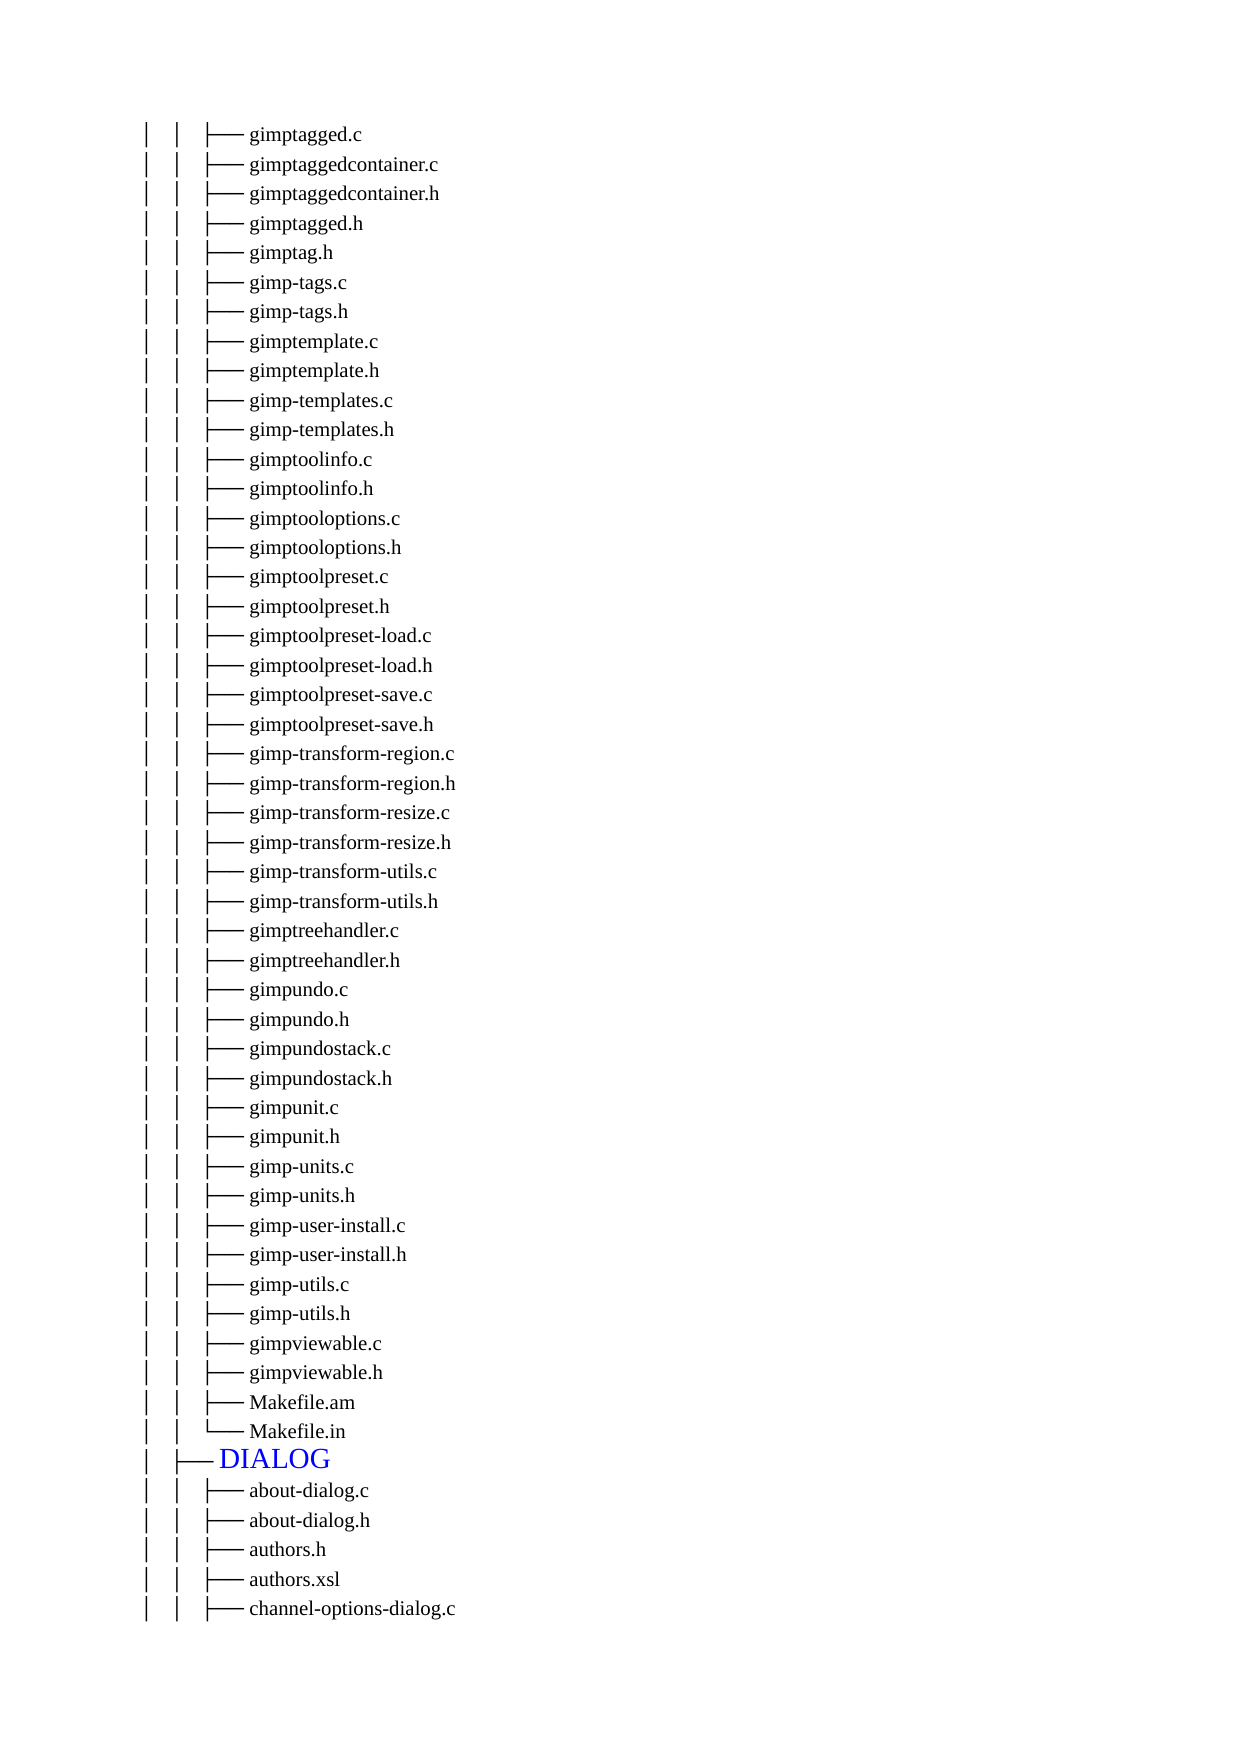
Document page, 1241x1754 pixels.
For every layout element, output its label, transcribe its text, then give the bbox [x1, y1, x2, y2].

text │ │ ├── gimpundostack.h [118, 1061, 1122, 1091]
text │ │ ├── gimpunit.h [118, 1120, 1122, 1150]
text │ │ ├── authors.xsl [118, 1563, 1122, 1592]
text │ │ ├── gimp-transform-resize.h [118, 826, 1122, 855]
text │ │ ├── gimptoolpreset.c [118, 560, 1122, 590]
text │ │ ├── gimptoolinfo.h [118, 472, 1122, 501]
text │ │ ├── gimpviewable.c [118, 1327, 1122, 1356]
text │ │ ├── gimp-transform-region.c [118, 737, 1122, 767]
text │ │ ├── about-dialog.h [118, 1504, 1122, 1533]
text │ │ ├── gimpunit.c [118, 1091, 1122, 1120]
text │ │ ├── gimptoolpreset-save.h [118, 708, 1122, 737]
text │ │ ├── gimpundo.h [118, 1002, 1122, 1032]
text │ │ ├── gimp-transform-region.h [118, 767, 1122, 796]
text │ │ ├── gimpundo.c [118, 973, 1122, 1002]
text │ │ ├── gimptreehandler.h [118, 943, 1122, 973]
text │ │ ├── gimptoolpreset-load.c [118, 619, 1122, 649]
text │ │ ├── authors.h [118, 1533, 1122, 1563]
text │ │ ├── gimptaggedcontainer.h [118, 177, 1122, 207]
text │ │ ├── gimp-transform-resize.c [118, 796, 1122, 826]
text │ │ ├── Makefile.am [118, 1386, 1122, 1415]
text │ │ ├── gimp-transform-utils.h [118, 884, 1122, 914]
text │ │ ├── gimptreehandler.c [118, 914, 1122, 943]
text │ │ ├── gimp-tags.c [118, 266, 1122, 295]
text │ ├── DIALOG [118, 1445, 1122, 1474]
text │ │ ├── gimptoolpreset-load.h [118, 649, 1122, 678]
text │ │ ├── gimpviewable.h [118, 1356, 1122, 1386]
text │ │ ├── gimptagged.h [118, 207, 1122, 236]
text │ │ ├── gimp-templates.c [118, 383, 1122, 413]
text │ │ ├── gimp-tags.h [118, 295, 1122, 324]
text │ │ ├── gimpundostack.c [118, 1032, 1122, 1061]
text │ │ ├── gimptoolpreset-save.c [118, 678, 1122, 708]
text │ │ ├── gimptagged.c [118, 118, 1122, 148]
text │ │ ├── gimp-user-install.h [118, 1238, 1122, 1268]
text │ │ ├── gimptooloptions.c [118, 501, 1122, 531]
text │ │ ├── gimptooloptions.h [118, 531, 1122, 560]
text │ │ ├── channel-options-dialog.c [118, 1592, 1122, 1622]
text │ │ ├── gimptoolinfo.c [118, 442, 1122, 472]
text │ │ ├── about-dialog.c [118, 1474, 1122, 1504]
text │ │ ├── gimp-units.c [118, 1150, 1122, 1179]
text │ │ ├── gimptoolpreset.h [118, 590, 1122, 619]
text │ │ ├── gimp-units.h [118, 1179, 1122, 1209]
text │ │ ├── gimp-utils.c [118, 1268, 1122, 1297]
text │ │ ├── gimptemplate.h [118, 354, 1122, 383]
text │ │ └── Makefile.in [118, 1415, 1122, 1445]
text │ │ ├── gimptag.h [118, 236, 1122, 266]
text │ │ ├── gimp-user-install.c [118, 1209, 1122, 1238]
text │ │ ├── gimp-transform-utils.c [118, 855, 1122, 884]
text │ │ ├── gimptemplate.c [118, 324, 1122, 354]
text │ │ ├── gimp-utils.h [118, 1297, 1122, 1327]
text │ │ ├── gimptaggedcontainer.c [118, 148, 1122, 177]
text │ │ ├── gimp-templates.h [118, 413, 1122, 442]
